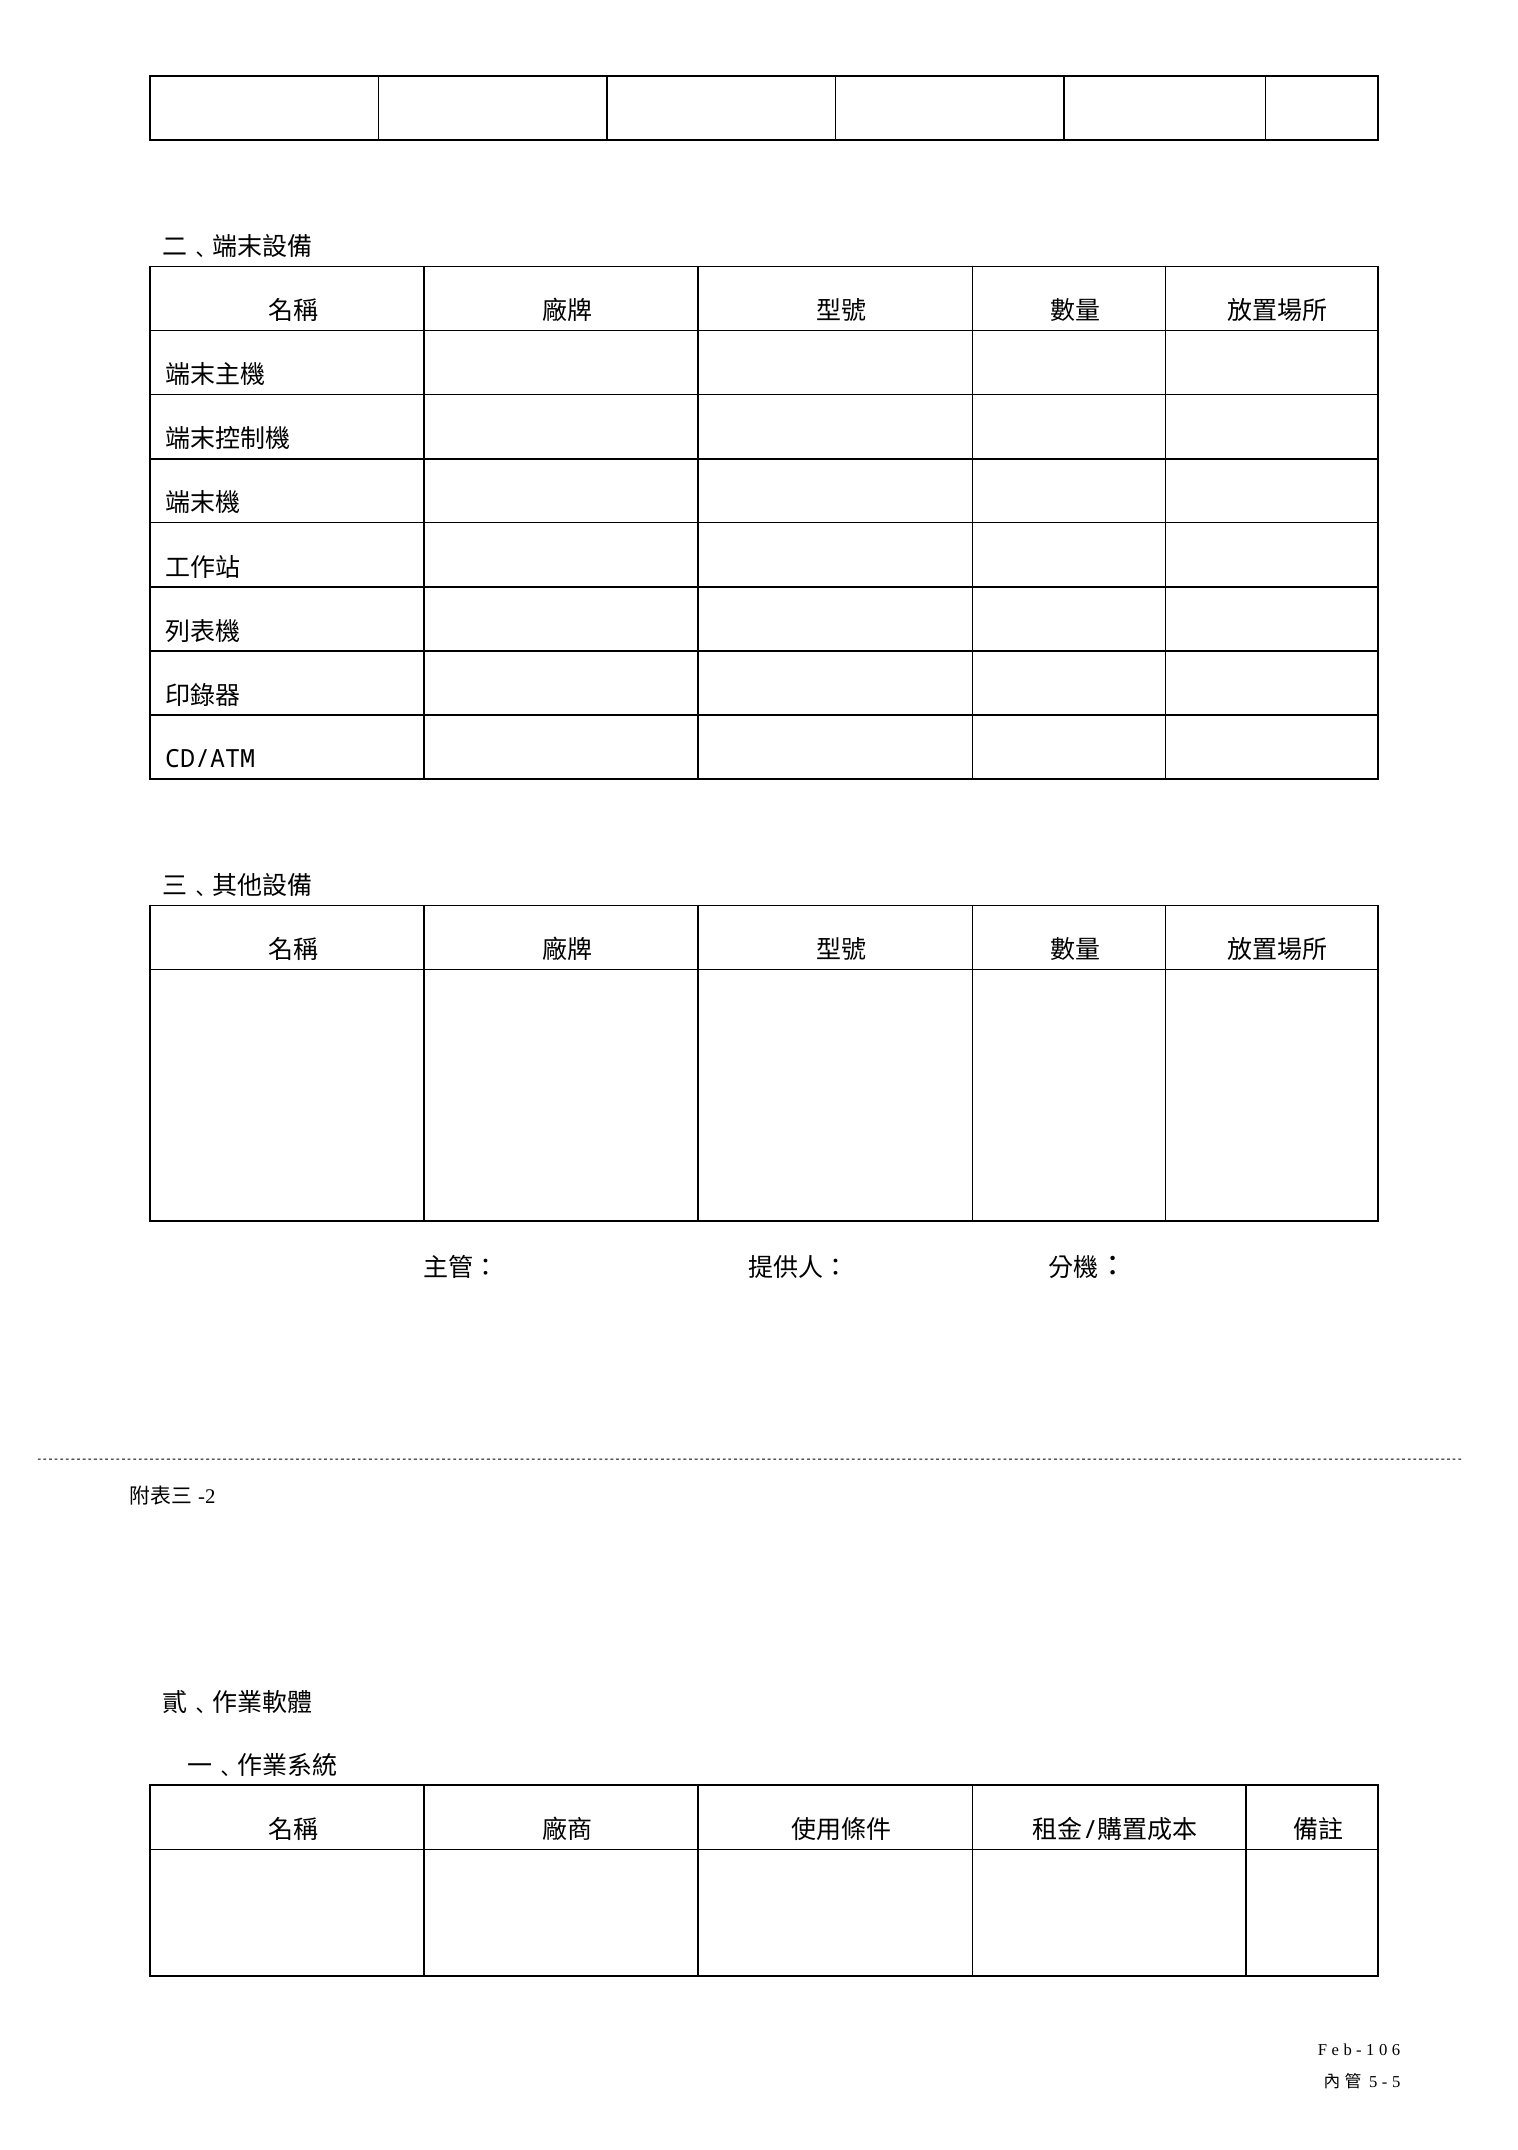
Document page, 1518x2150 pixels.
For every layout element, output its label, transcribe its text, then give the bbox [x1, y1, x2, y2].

table_cell [699, 460, 972, 522]
table_header 廠牌 [425, 267, 697, 330]
table_cell 端末主機 [151, 331, 423, 394]
table_cell [699, 1850, 972, 1975]
table_cell [973, 970, 1165, 1220]
table_cell [425, 460, 697, 522]
table_cell [973, 652, 1165, 714]
table_cell 列表機 [151, 588, 423, 650]
table_header 數量 [973, 267, 1165, 330]
table_header 名稱 [151, 1786, 423, 1848]
table_header 備註 [1247, 1786, 1377, 1848]
table_cell [425, 331, 697, 394]
table_cell 工作站 [151, 523, 423, 586]
table_cell [973, 523, 1165, 586]
table_cell [973, 588, 1165, 650]
table_cell [1166, 331, 1377, 394]
table_header 型號 [699, 267, 972, 330]
table_cell [699, 970, 972, 1220]
table_header 型號 [699, 906, 972, 969]
table_cell [425, 588, 697, 650]
table_cell [425, 395, 697, 458]
table_cell [1166, 588, 1377, 650]
text 貳﹑作業軟體 [162, 1659, 1400, 1722]
text 主管： 提供人： 分機： [150, 1222, 1400, 1284]
table_header 使用條件 [699, 1786, 972, 1848]
table_cell [836, 77, 1063, 139]
table_header 廠牌 [425, 906, 697, 969]
table_cell [973, 331, 1165, 394]
table_cell [425, 523, 697, 586]
table_cell [151, 970, 423, 1220]
table_header 放置場所 [1166, 906, 1377, 969]
table_header 數量 [973, 906, 1165, 969]
table_cell [699, 716, 972, 778]
table_cell [425, 652, 697, 714]
table_cell [608, 77, 835, 139]
table_cell [1166, 460, 1377, 522]
table_cell [699, 588, 972, 650]
table_cell [1166, 970, 1377, 1220]
table_cell [1247, 1850, 1377, 1975]
table_header 名稱 [151, 906, 423, 969]
table_header 租金/購置成本 [973, 1786, 1245, 1848]
table_header 放置場所 [1166, 267, 1377, 330]
table_cell 印錄器 [151, 652, 423, 714]
table_cell [699, 331, 972, 394]
table_cell 端末機 [151, 460, 423, 522]
table_cell 端末控制機 [151, 395, 423, 458]
table_cell [151, 1850, 423, 1975]
table_cell [973, 395, 1165, 458]
text 一﹑作業系統 [162, 1722, 1400, 1784]
table_cell [379, 77, 606, 139]
table_cell [1065, 77, 1265, 139]
table_header 廠商 [425, 1786, 697, 1848]
table_cell [425, 970, 697, 1220]
table_cell [973, 716, 1165, 778]
table_cell CD/ATM [151, 716, 423, 778]
table_cell [699, 523, 972, 586]
table_cell [1166, 652, 1377, 714]
table_cell [151, 77, 378, 139]
table_cell [699, 395, 972, 458]
table_cell [425, 1850, 697, 1975]
text 二﹑端末設備 [162, 203, 1400, 266]
table_cell [1166, 716, 1377, 778]
table_cell [1166, 395, 1377, 458]
table_cell [973, 1850, 1245, 1975]
table_cell [699, 652, 972, 714]
table_cell [973, 460, 1165, 522]
table_header 名稱 [151, 267, 423, 330]
table_cell [1166, 523, 1377, 586]
text 三﹑其他設備 [162, 842, 1400, 905]
table_cell [425, 716, 697, 778]
table_cell [1266, 77, 1377, 139]
